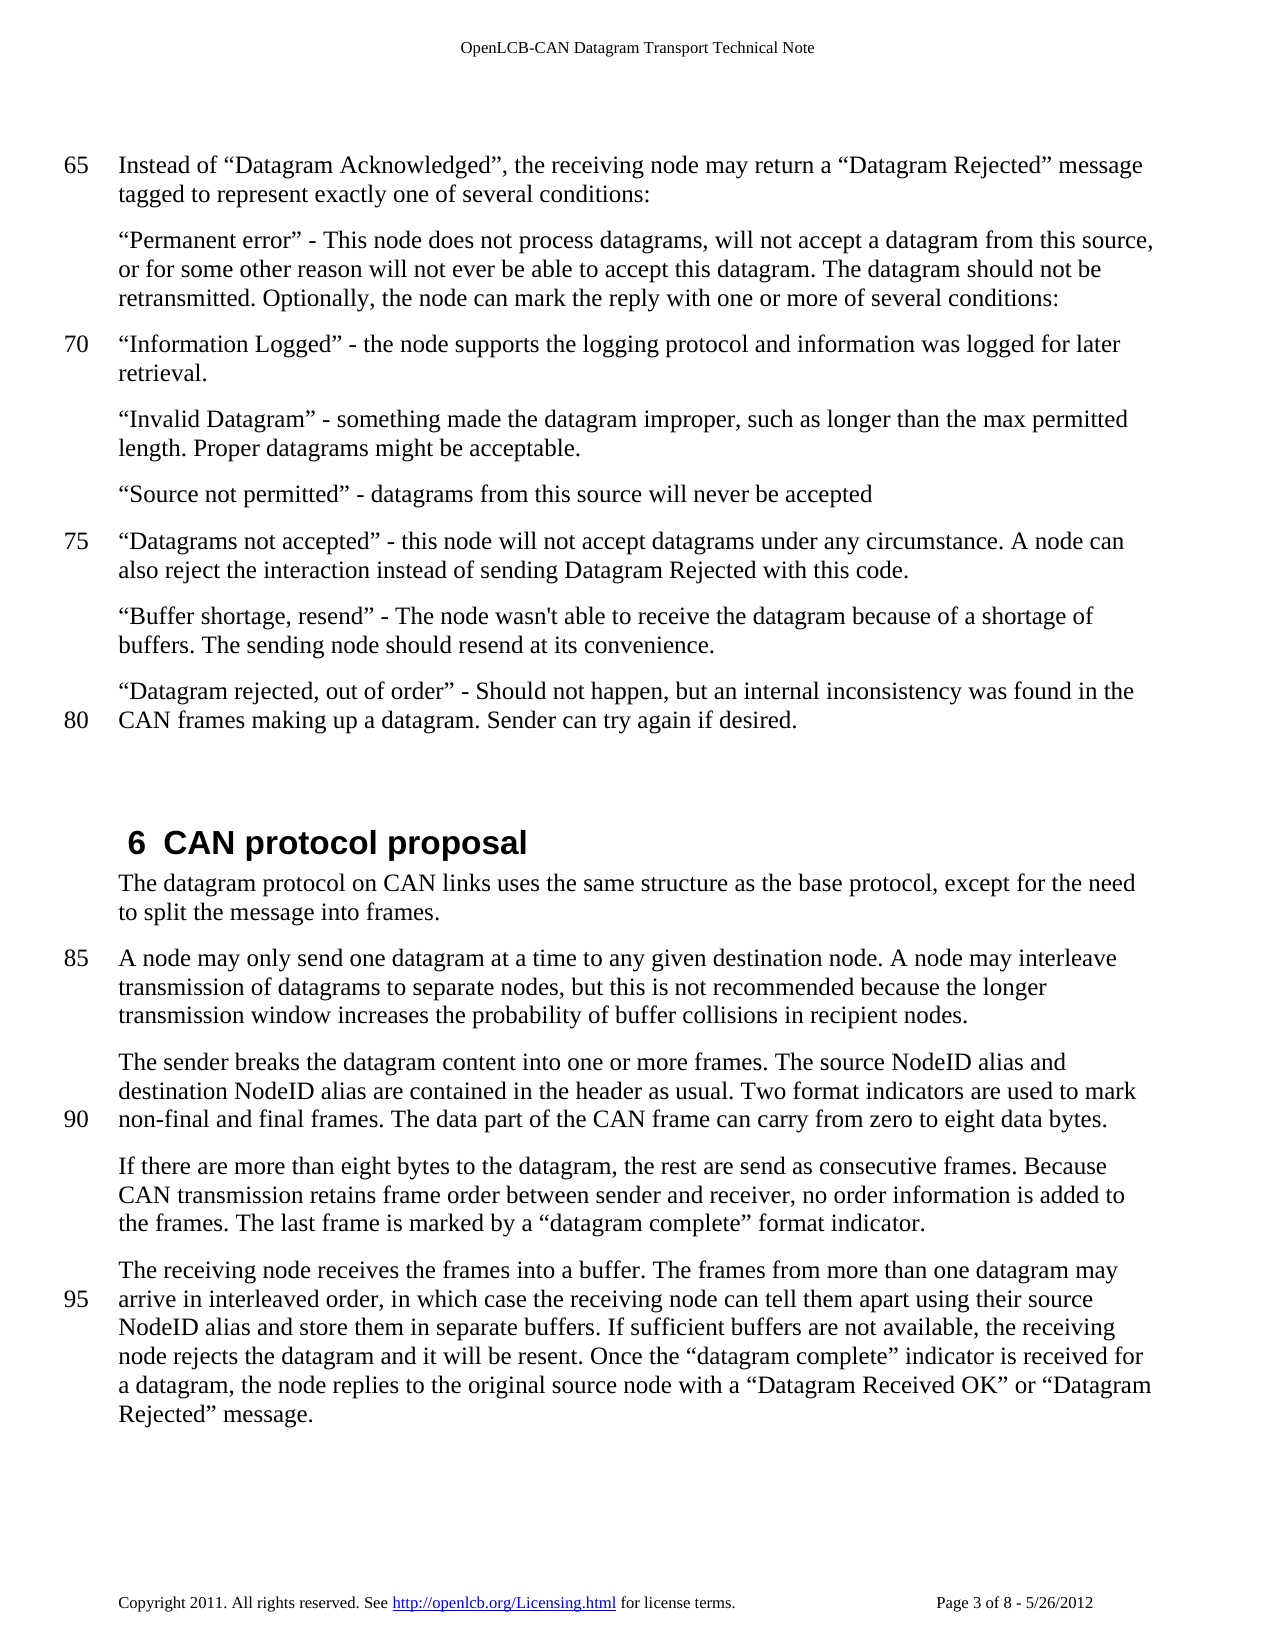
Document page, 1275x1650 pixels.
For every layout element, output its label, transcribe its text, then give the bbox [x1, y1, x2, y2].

text Instead of “Datagram Acknowledged”, the receiving node may return a “Datagram Rejected” message tagged to represent exactly one of several conditions: [118, 150, 1157, 207]
text “Datagram rejected, out of order” - Should not happen, but an internal inconsistency was found in the CAN frames making up a datagram. Sender can try again if desired. [118, 676, 1157, 734]
text The receiving node receives the frames into a buffer. The frames from more than one datagram may arrive in interleaved order, in which case the receiving node can tell them apart using their source NodeID alias and store them in separate buffers. If sufficient buffers are not available, the receiving node rejects the datagram and it will be resent. Once the “datagram complete” indicator is received for a datagram, the node replies to the original source node with a “Datagram Received OK” or “Datagram Rejected” message. [118, 1255, 1157, 1427]
text “Source not permitted” - datagrams from this source will never be accepted [118, 479, 1157, 508]
text The sender breaks the datagram content into one or more frames. The source NodeID alias and destination NodeID alias are contained in the header as usual. Two format indicators are used to mark non-final and final frames. The data part of the CAN frame can carry from zero to eight data bytes. [118, 1047, 1157, 1133]
text The datagram protocol on CAN links uses the same structure as the base protocol, except for the need to split the message into frames. [118, 868, 1157, 925]
subtitle CAN protocol proposal [118, 823, 1157, 862]
text A node may only send one datagram at a time to any given destination node. A node may interleave transmission of datagrams to separate nodes, but this is not recommended because the longer transmission window increases the probability of buffer collisions in recipient nodes. [118, 943, 1157, 1029]
text “Buffer shortage, resend” - The node wasn't able to receive the datagram because of a shortage of buffers. The sending node should resend at its convenience. [118, 601, 1157, 659]
text “Datagrams not accepted” - this node will not accept datagrams under any circumstance. A node can also reject the interaction instead of sending Datagram Rejected with this code. [118, 526, 1157, 583]
text “Permanent error” - This node does not process datagrams, will not accept a datagram from this source, or for some other reason will not ever be able to accept this datagram. The datagram should not be retransmitted. Optionally, the node can mark the reply with one or more of several conditions: [118, 225, 1157, 311]
text “Information Logged” - the node supports the logging protocol and information was logged for later retrieval. [118, 329, 1157, 387]
text “Invalid Datagram” - something made the datagram improper, such as longer than the max permitted length. Proper datagrams might be acceptable. [118, 404, 1157, 462]
text If there are more than eight bytes to the datagram, the rest are send as consecutive frames. Because CAN transmission retains frame order between sender and receiver, no order information is added to the frames. The last frame is marked by a “datagram complete” format indicator. [118, 1151, 1157, 1237]
